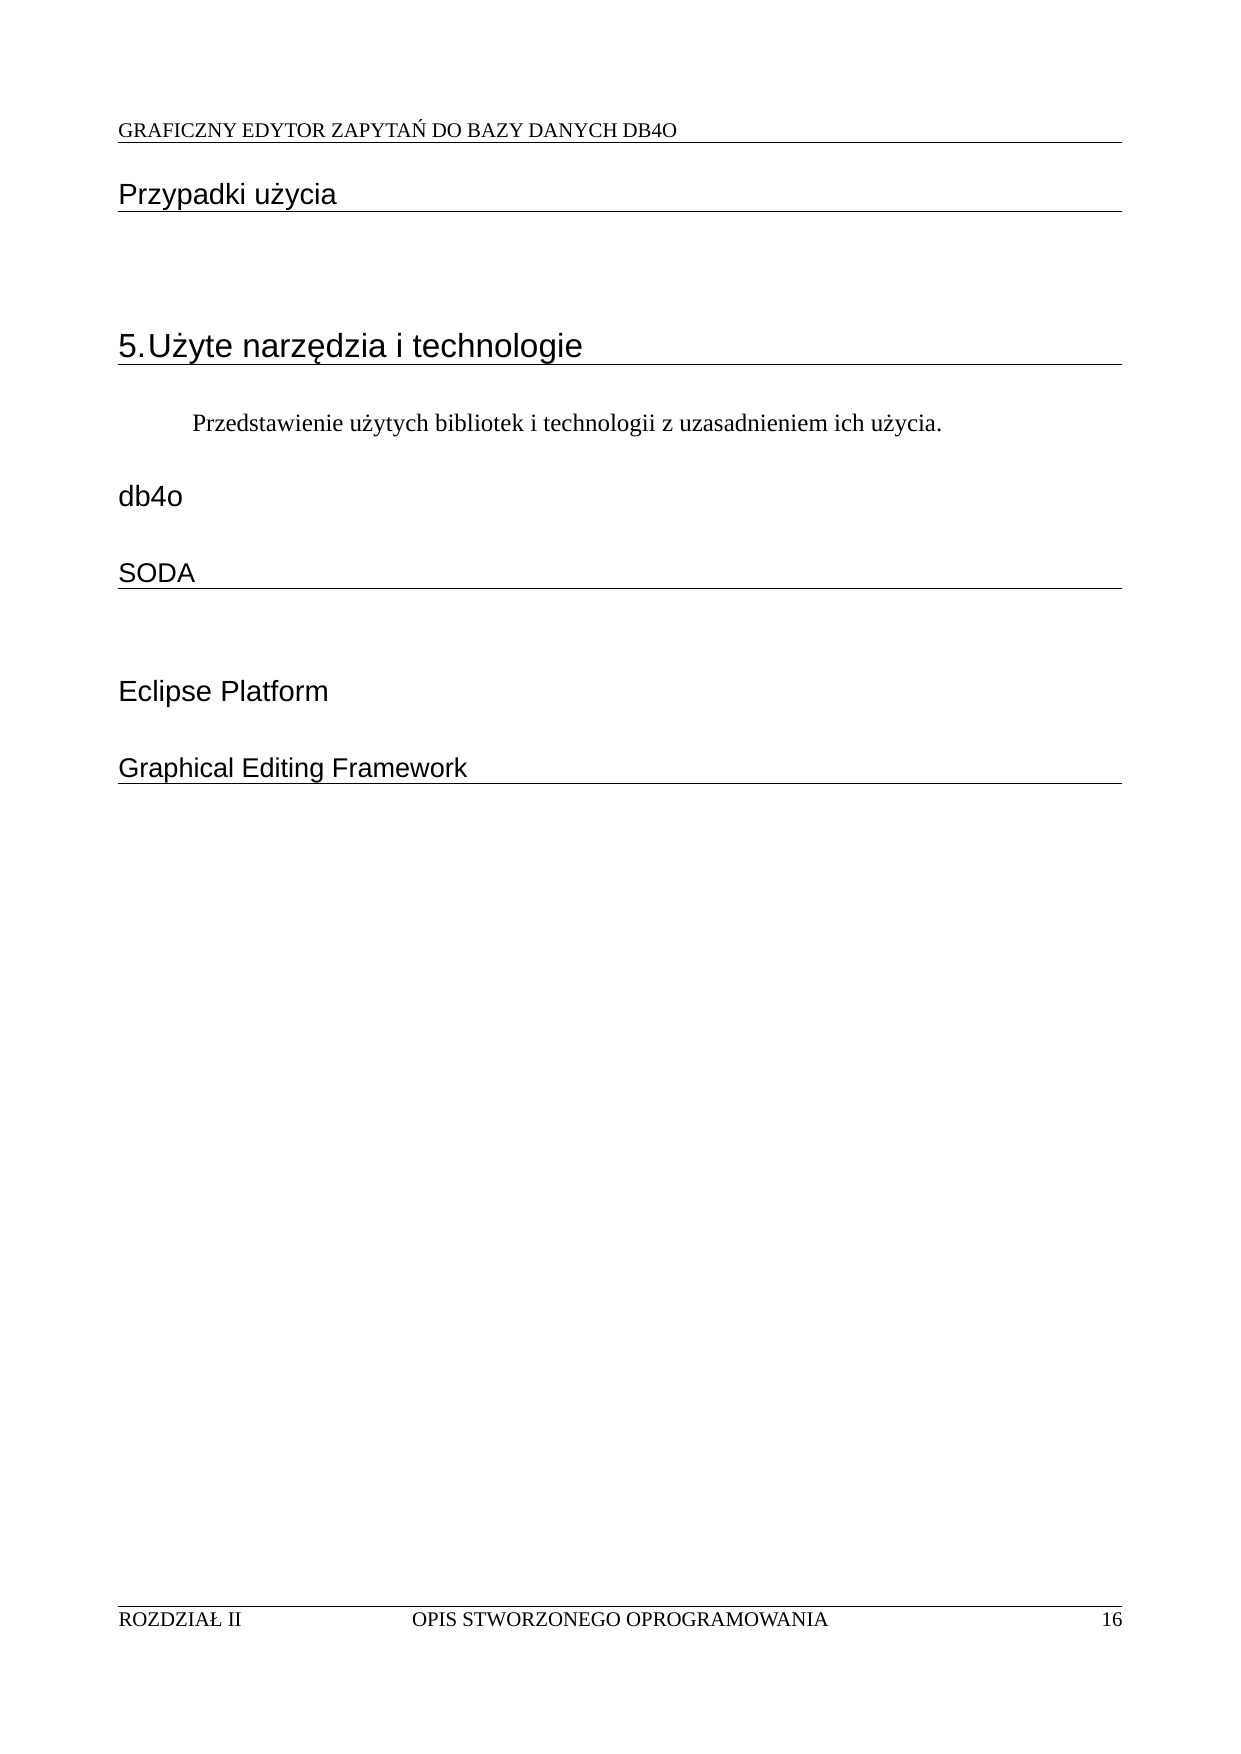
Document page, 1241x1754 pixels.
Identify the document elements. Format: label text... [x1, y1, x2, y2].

subtitle Eclipse Platform [118, 674, 1122, 707]
subtitle Graphical Editing Framework [118, 752, 1122, 783]
text Przedstawienie użytych bibliotek i technologii z uzasadnieniem ich użycia. [118, 408, 1122, 437]
subtitle SODA [118, 557, 1122, 588]
subtitle Przypadki użycia [118, 177, 1122, 211]
subtitle db4o [118, 479, 1122, 513]
subtitle Użyte narzędzia i technologie [118, 326, 1122, 364]
